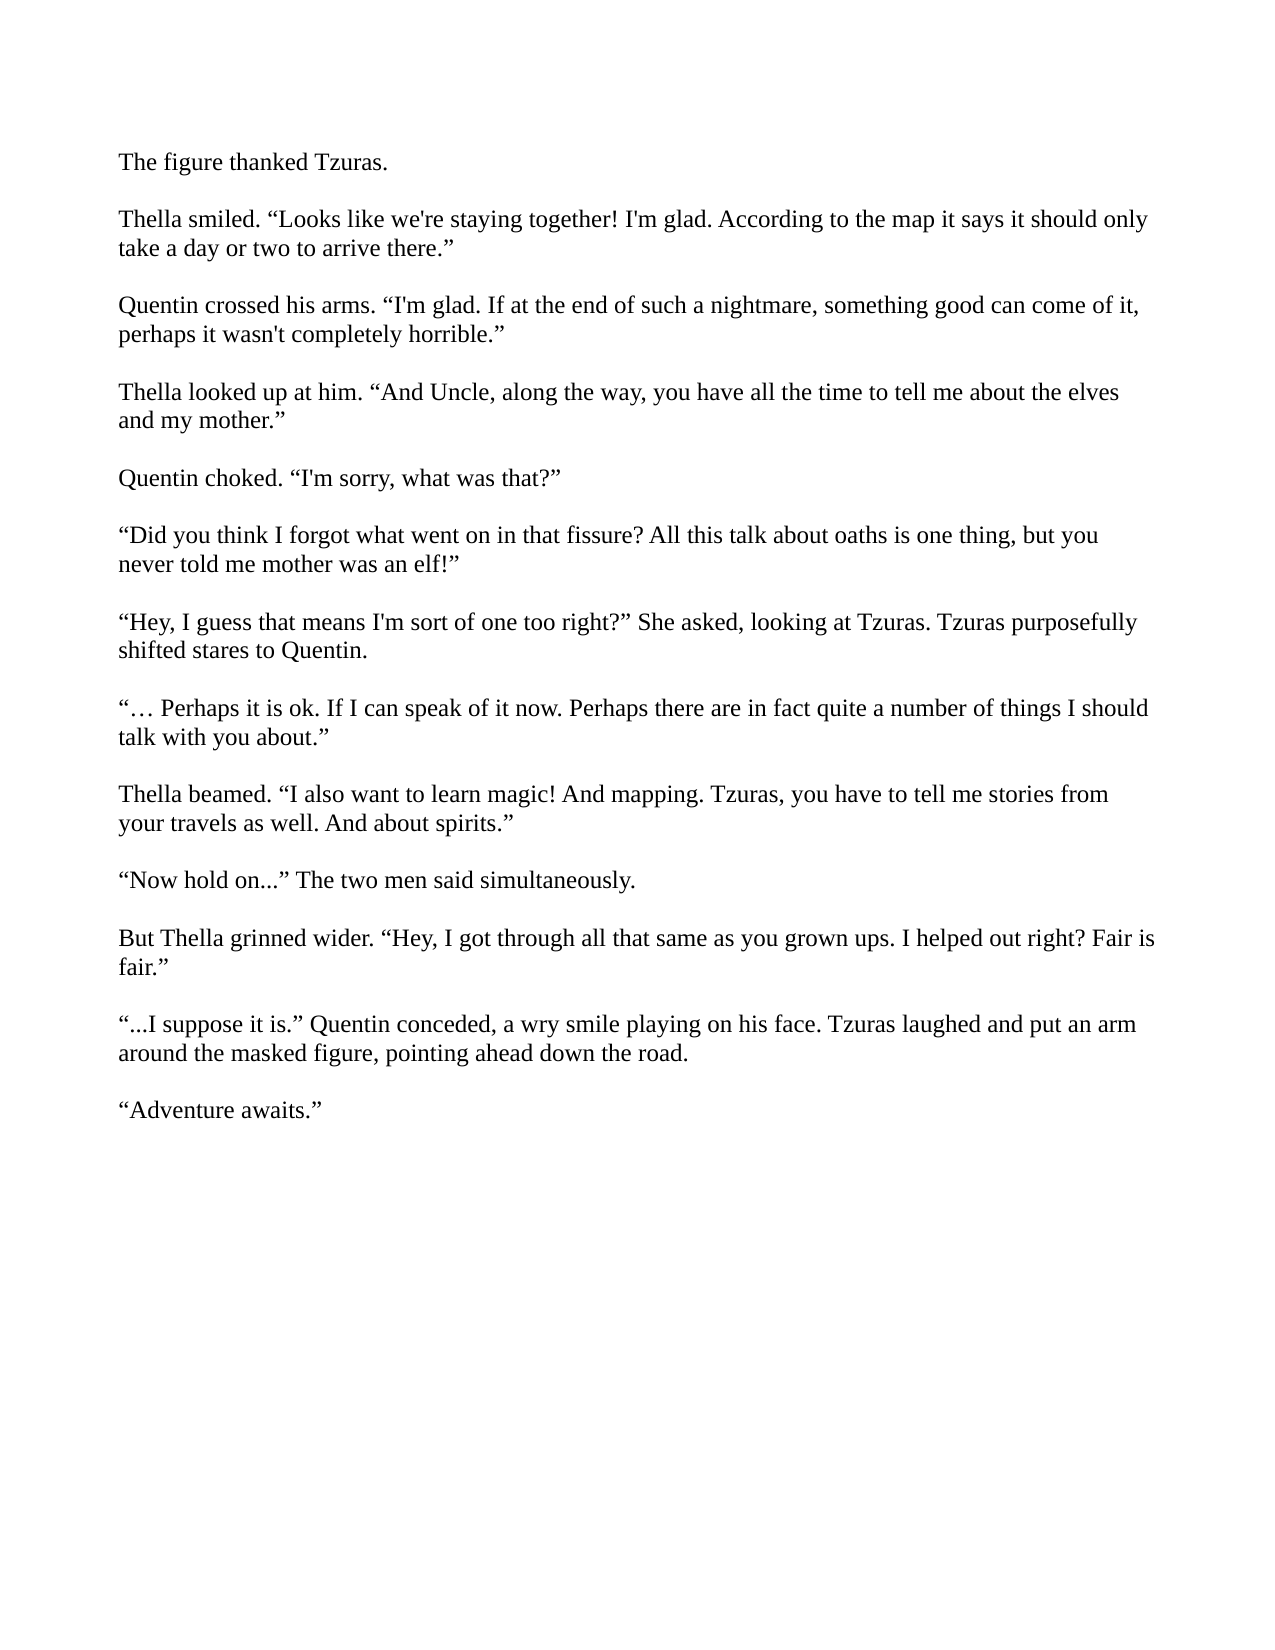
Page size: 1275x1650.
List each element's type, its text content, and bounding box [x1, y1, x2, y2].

text “Adventure awaits.” [118, 1096, 1157, 1124]
text Thella smiled. “Looks like we're staying together! I'm glad. According to the map it says it should only take a day or two to arrive there.” [118, 204, 1157, 262]
text The figure thanked Tzuras. [118, 147, 1157, 176]
text “… Perhaps it is ok. If I can speak of it now. Perhaps there are in fact quite a number of things I should talk with you about.” [118, 693, 1157, 751]
text But Thella grinned wider. “Hey, I got through all that same as you grown ups. I helped out right? Fair is fair.” [118, 923, 1157, 981]
text “...I suppose it is.” Quentin conceded, a wry smile playing on his face. Tzuras laughed and put an arm around the masked figure, pointing ahead down the road. [118, 1009, 1157, 1067]
text Thella beamed. “I also want to learn magic! And mapping. Tzuras, you have to tell me stories from your travels as well. And about spirits.” [118, 779, 1157, 837]
text Quentin crossed his arms. “I'm glad. If at the end of such a nightmare, something good can come of it, perhaps it wasn't completely horrible.” [118, 291, 1157, 348]
text “Hey, I guess that means I'm sort of one too right?” She asked, looking at Tzuras. Tzuras purposefully shifted stares to Quentin. [118, 607, 1157, 664]
text “Did you think I forgot what went on in that fissure? All this talk about oaths is one thing, but you never told me mother was an elf!” [118, 521, 1157, 578]
text “Now hold on...” The two men said simultaneously. [118, 866, 1157, 894]
text Quentin choked. “I'm sorry, what was that?” [118, 463, 1157, 492]
text Thella looked up at him. “And Uncle, along the way, you have all the time to tell me about the elves and my mother.” [118, 377, 1157, 434]
